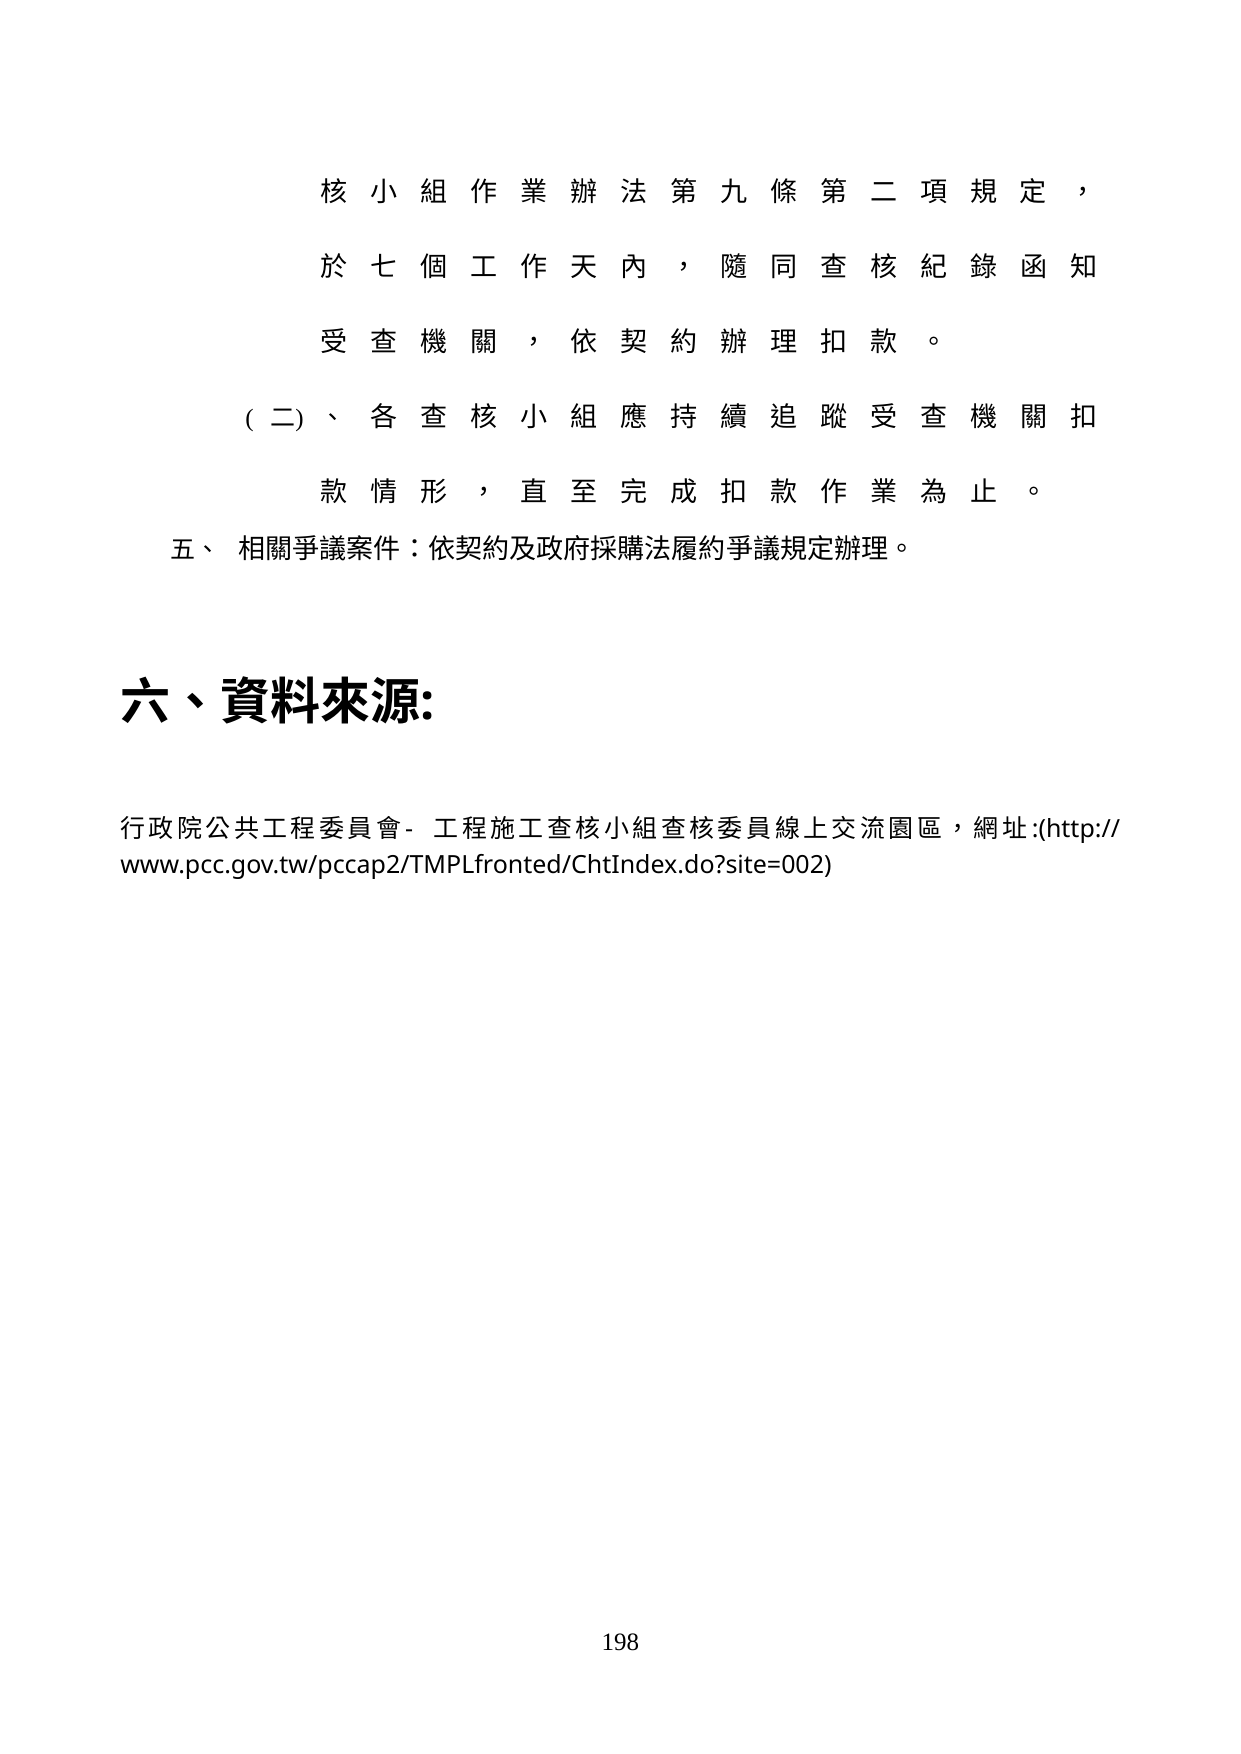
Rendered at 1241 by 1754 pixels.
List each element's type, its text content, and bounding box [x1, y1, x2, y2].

subtitle 六、資料來源: [120, 660, 1120, 735]
text 行政院公共工程委員會-工程施工查核小組查核委員線上交流園區，網址:(http://www.pcc.gov.tw/pccap2/TMPLfronted/ChtIndex.do?site=002) [120, 808, 1120, 883]
list 核小組作業辦法第九條第二項規定，於七個工作天內，隨同查核紀錄函知受查機關，依契約辦理扣款。 [223, 152, 1120, 377]
list 相關爭議案件：依契約及政府採購法履約爭議規定辦理。 [170, 527, 1120, 567]
list 各查核小組應持續追蹤受查機關扣款情形，直至完成扣款作業為止。 [223, 377, 1120, 527]
